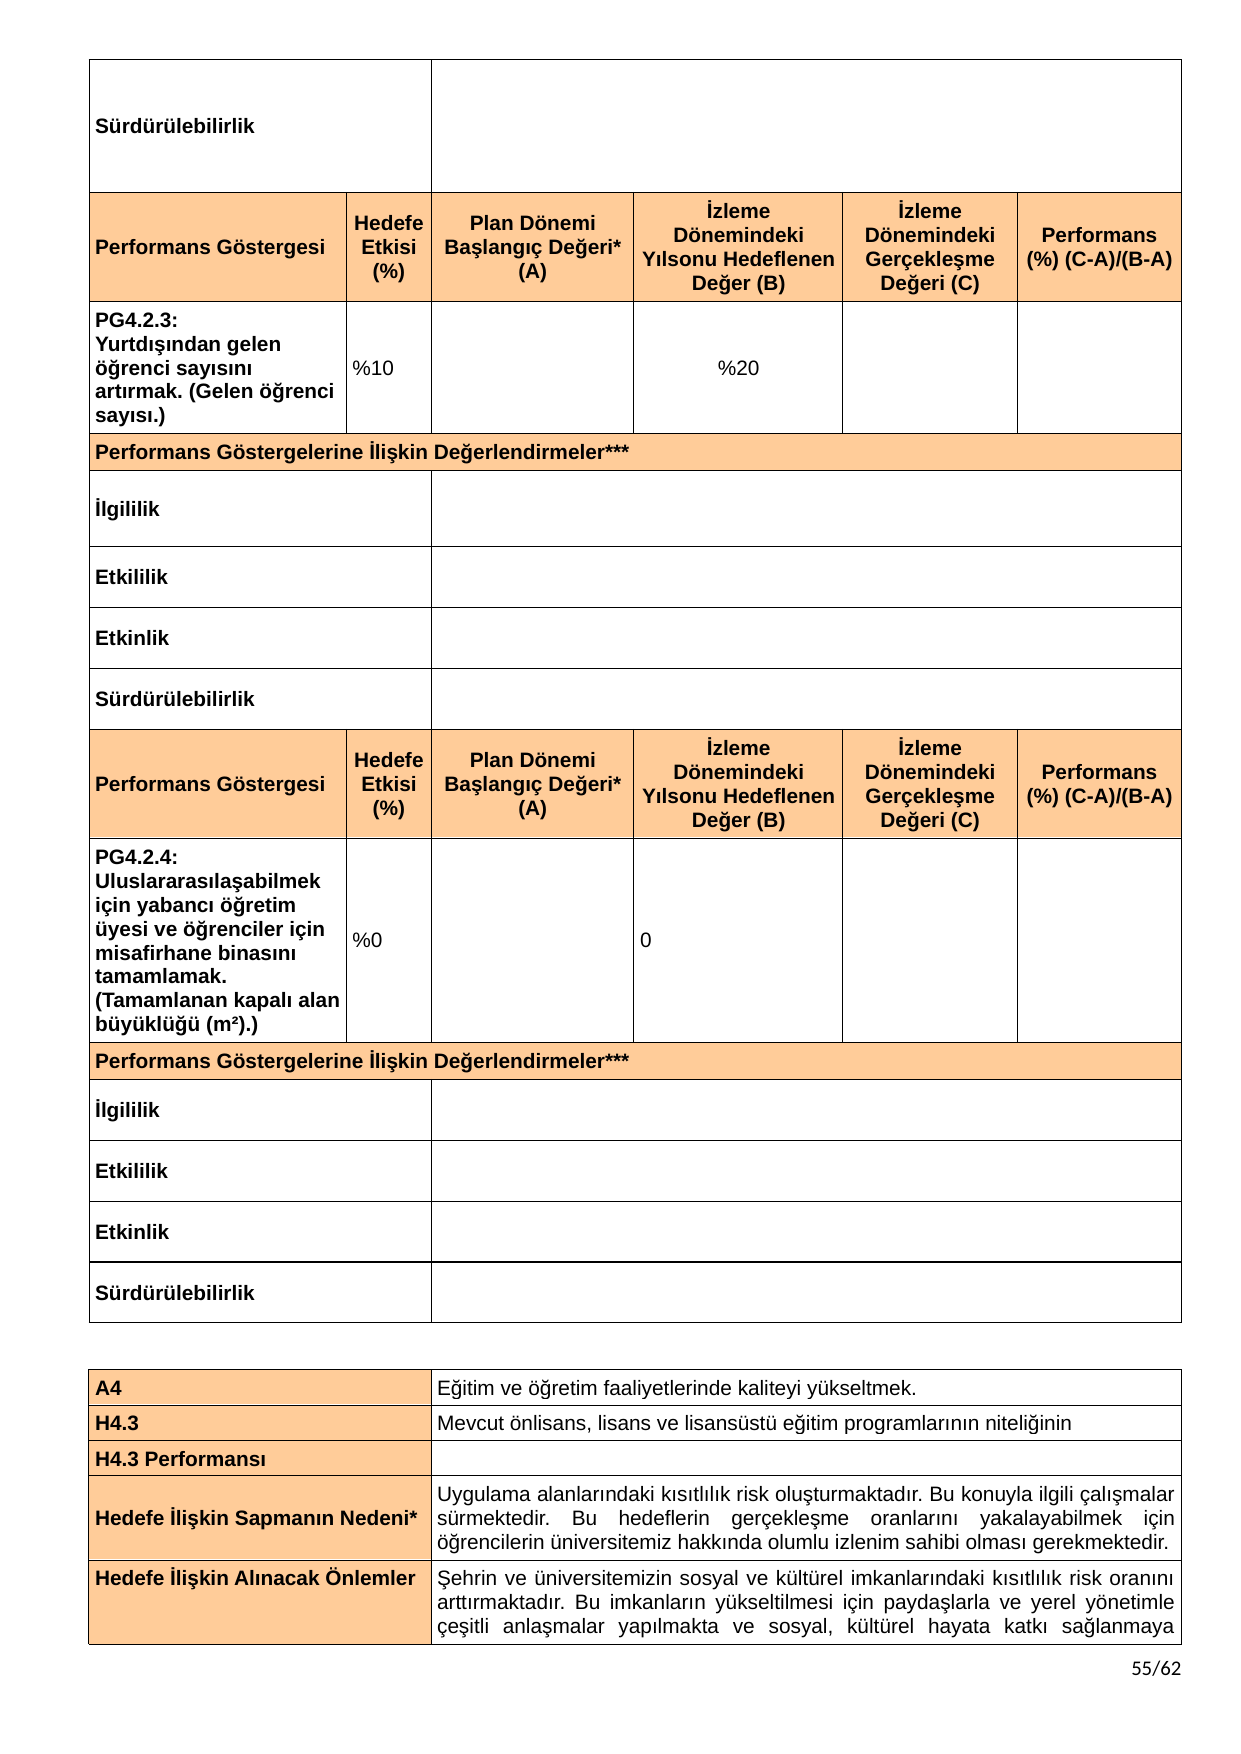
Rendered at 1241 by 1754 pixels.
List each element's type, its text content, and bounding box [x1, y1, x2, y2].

table_cell Hedefe İlişkin Sapmanın Nedeni* [89, 1476, 431, 1559]
table_cell İzleme Dönemindeki Gerçekleşme Değeri (C) [843, 193, 1017, 301]
table_cell Performans (%) (C-A)/(B-A) [1018, 193, 1181, 301]
table_cell %10 [347, 302, 431, 433]
table_cell Performans Göstergesi [90, 193, 346, 301]
table_header A4 [89, 1370, 431, 1404]
table_cell H4.3 Performansı [89, 1441, 431, 1475]
table_cell [432, 839, 633, 1042]
table_cell Performans (%) (C-A)/(B-A) [1018, 730, 1181, 837]
table_cell Uygulama alanlarındaki kısıtlılık risk oluşturmaktadır. Bu konuyla ilgili çalışmalar sürmektedir. Bu hedeflerin gerçekleşme oranlarını yakalayabilmek için öğrencilerin üniversitemiz hakkında olumlu izlenim sahibi olması gerekmektedir. [432, 1476, 1181, 1559]
table_cell [432, 1441, 1181, 1475]
table_cell [432, 1141, 1181, 1201]
table_cell Plan Dönemi Başlangıç Değeri* (A) [432, 193, 633, 301]
table_cell [432, 1263, 1181, 1322]
table_cell Hedefe Etkisi (%) [347, 730, 431, 837]
table_cell Hedefe Etkisi (%) [347, 193, 431, 301]
table_cell Sürdürülebilirlik [90, 60, 431, 192]
table_cell %0 [347, 839, 431, 1042]
table_cell [432, 60, 1181, 192]
table_cell Sürdürülebilirlik [90, 1263, 431, 1322]
table_cell PG4.2.3: Yurtdışından gelen öğrenci sayısını artırmak. (Gelen öğrenci sayısı.) [90, 302, 346, 433]
table_cell İlgililik [90, 471, 431, 546]
table_cell İlgililik [90, 1080, 431, 1140]
table_header Eğitim ve öğretim faaliyetlerinde kaliteyi yükseltmek. [432, 1370, 1181, 1404]
table_cell H4.3 [89, 1406, 431, 1440]
table_cell [843, 302, 1017, 433]
table_cell PG4.2.4: Uluslararasılaşabilmek için yabancı öğretim üyesi ve öğrenciler için misafirhane binasını tamamlamak. (Tamamlanan kapalı alan büyüklüğü (m²).) [90, 839, 346, 1042]
table_cell [432, 669, 1181, 729]
table_cell İzleme Dönemindeki Yılsonu Hedeflenen Değer (B) [634, 193, 842, 301]
table_cell Hedefe İlişkin Alınacak Önlemler [89, 1561, 431, 1644]
table_cell Performans Göstergelerine İlişkin Değerlendirmeler*** [90, 1043, 1181, 1079]
table_cell %20 [634, 302, 842, 433]
table_cell Plan Dönemi Başlangıç Değeri* (A) [432, 730, 633, 837]
table_cell [432, 302, 633, 433]
table_cell İzleme Dönemindeki Yılsonu Hedeflenen Değer (B) [634, 730, 842, 837]
table_cell [432, 547, 1181, 607]
table_cell Sürdürülebilirlik [90, 669, 431, 729]
table_cell [432, 1080, 1181, 1140]
table_cell [843, 839, 1017, 1042]
table_cell [1018, 839, 1181, 1042]
table_cell Şehrin ve üniversitemizin sosyal ve kültürel imkanlarındaki kısıtlılık risk oranını arttırmaktadır. Bu imkanların yükseltilmesi için paydaşlarla ve yerel yönetimle çeşitli anlaşmalar yapılmakta ve sosyal, kültürel hayata katkı sağlanmaya [432, 1561, 1181, 1644]
table_cell Etkililik [90, 1141, 431, 1201]
table_cell Performans Göstergesi [90, 730, 346, 837]
table_cell Performans Göstergelerine İlişkin Değerlendirmeler*** [90, 434, 1181, 470]
table_cell Etkinlik [90, 608, 431, 668]
table_cell [432, 1202, 1181, 1261]
table_cell Etkinlik [90, 1202, 431, 1261]
table_cell [432, 608, 1181, 668]
table_cell 0 [634, 839, 842, 1042]
table_cell [1018, 302, 1181, 433]
table_cell Etkililik [90, 547, 431, 607]
table_cell [432, 471, 1181, 546]
table_cell Mevcut önlisans, lisans ve lisansüstü eğitim programlarının niteliğinin [432, 1406, 1181, 1440]
table_cell İzleme Dönemindeki Gerçekleşme Değeri (C) [843, 730, 1017, 837]
